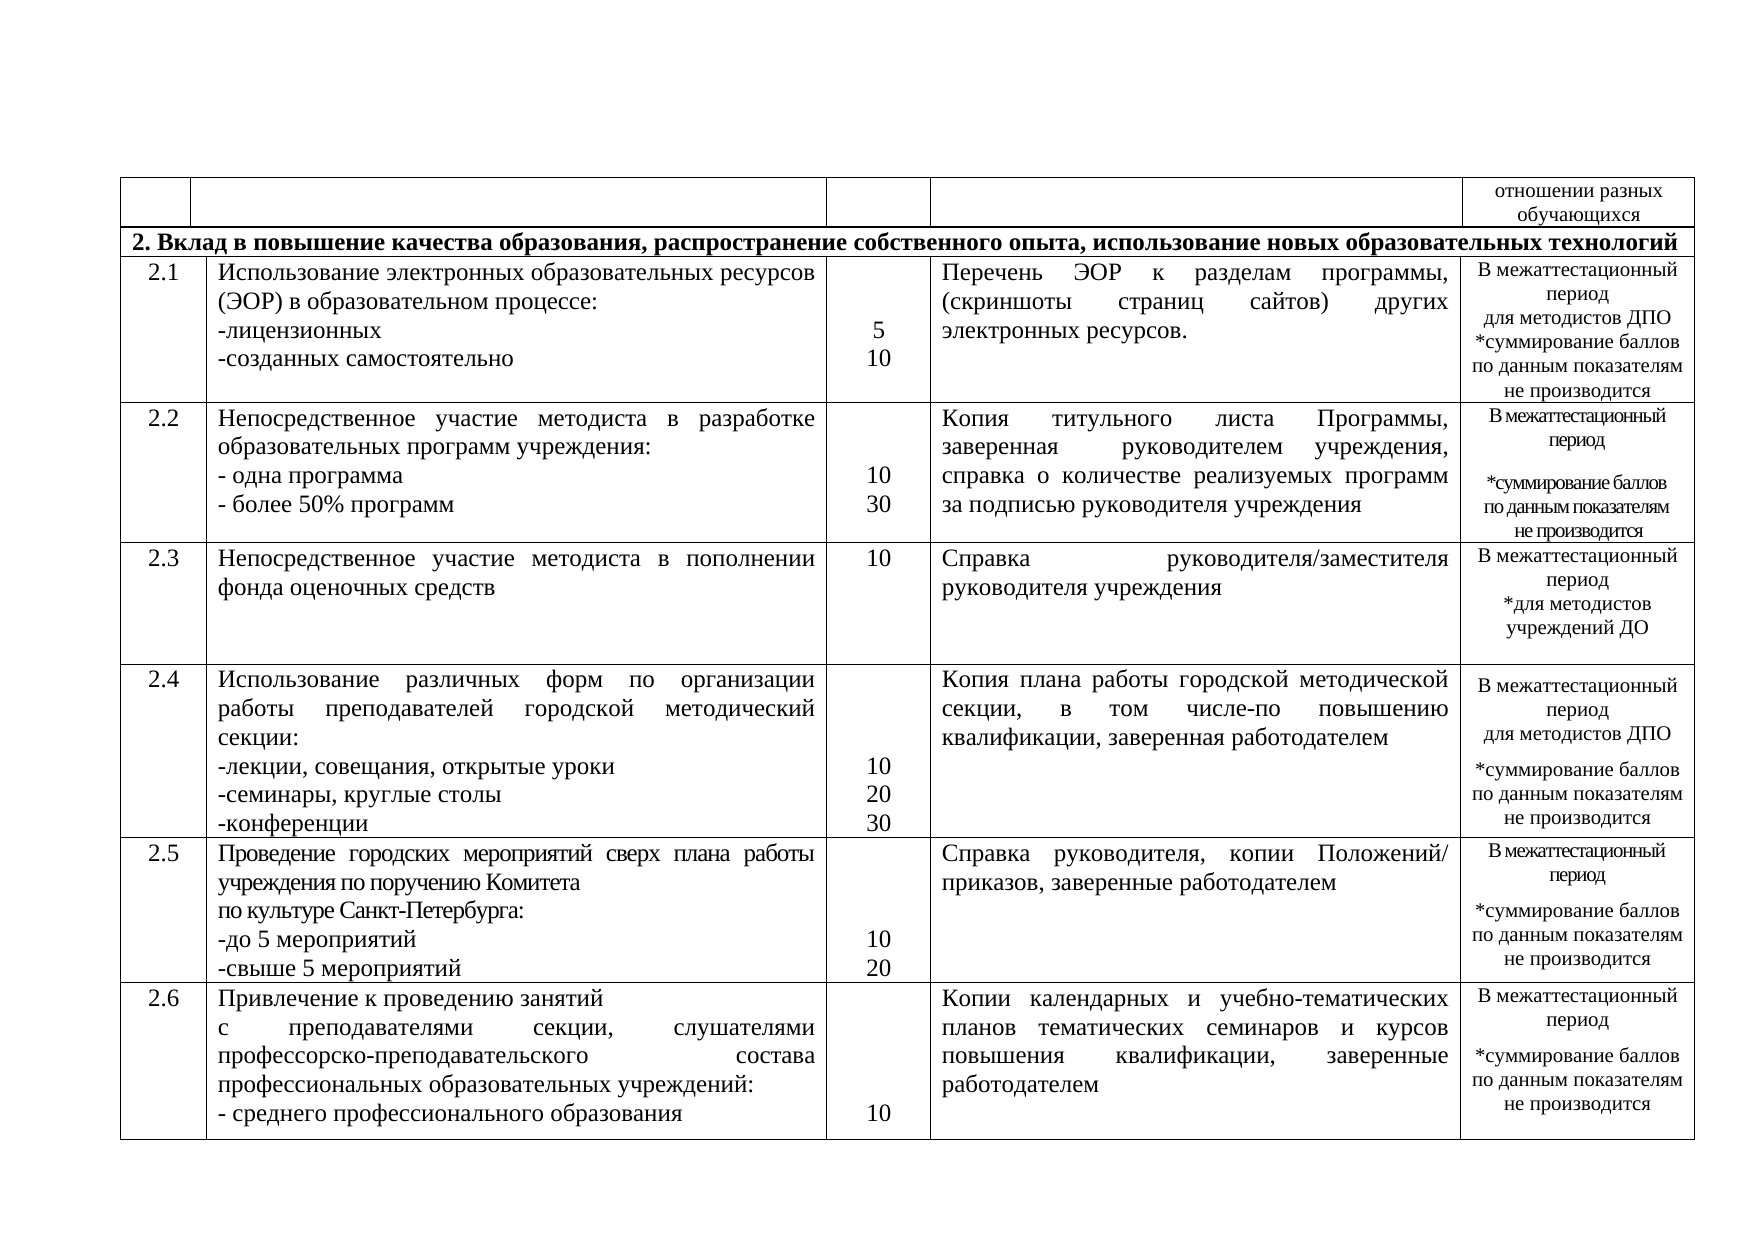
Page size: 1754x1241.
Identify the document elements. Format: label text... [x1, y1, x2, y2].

table_cell [827, 178, 930, 226]
table_cell [1721, 837, 1754, 982]
table_cell [1695, 982, 1721, 1139]
table_cell В межаттестационный период *суммирование баллов по данным показателям не производится [1461, 838, 1694, 982]
table_cell Проведение городских мероприятий сверх плана работы учреждения по поручению Комитета по культуре Санкт-Петербурга: -до 5 мероприятий -свыше 5 мероприятий [207, 838, 826, 982]
table_cell 2. Вклад в повышение качества образования, распространение собственного опыта, использование новых образовательных технологий [121, 228, 1694, 256]
table_cell 2.2 [121, 403, 206, 542]
table_cell [191, 178, 826, 226]
table_cell [1721, 982, 1754, 1139]
table_cell Использование электронных образовательных ресурсов (ЭОР) в образовательном процессе: -лицензионных -созданных самостоятельно [207, 257, 826, 402]
table_cell Копия титульного листа Программы, заверенная руководителем учреждения, справка о количестве реализуемых программ за подписью руководителя учреждения [931, 403, 1460, 542]
table_cell 10 [827, 983, 930, 1139]
table_cell [1721, 226, 1754, 256]
table_cell В межаттестационный период для методистов ДПО *суммирование баллов по данным показателям не производится [1461, 665, 1694, 837]
table_cell В межаттестационный период *суммирование баллов по данным показателям не производится [1461, 983, 1694, 1139]
table_cell [1721, 542, 1754, 663]
table_cell Справка руководителя, копии Положений/ приказов, заверенные работодателем [931, 838, 1460, 982]
table_cell [1695, 664, 1721, 837]
table_cell Справка руководителя/заместителя руководителя учреждения [931, 543, 1460, 663]
table_cell [1721, 402, 1754, 542]
table_cell Копии календарных и учебно-тематических планов тематических семинаров и курсов повышения квалификации, заверенные работодателем [931, 983, 1460, 1139]
table_cell 10 [827, 543, 930, 663]
table_cell [1695, 226, 1721, 256]
table_cell 2.1 [121, 257, 206, 402]
table_cell 2.6 [121, 983, 206, 1139]
table_cell [1695, 177, 1721, 226]
table_cell Привлечение к проведению занятий с преподавателями секции, слушателями профессорско-преподавательского состава профессиональных образовательных учреждений: - среднего профессионального образования [207, 983, 826, 1139]
table_cell [1721, 664, 1754, 837]
table_cell [1695, 542, 1721, 663]
table_cell [121, 178, 190, 226]
table_cell [1721, 256, 1754, 402]
table_cell В межаттестационный период для методистов ДПО *суммирование баллов по данным показателям не производится [1461, 257, 1694, 402]
table_cell 10 30 [827, 403, 930, 542]
table_cell Непосредственное участие методиста в пополнении фонда оценочных средств [207, 543, 826, 663]
table_cell Копия плана работы городской методической секции, в том числе-по повышению квалификации, заверенная работодателем [931, 665, 1460, 837]
table_cell 2.4 [121, 665, 206, 837]
table_cell [1695, 256, 1721, 402]
table_cell [1695, 837, 1721, 982]
table_cell Непосредственное участие методиста в разработке образовательных программ учреждения: - одна программа - более 50% программ [207, 403, 826, 542]
table_cell 2.3 [121, 543, 206, 663]
table_cell Перечень ЭОР к разделам программы, (скриншоты страниц сайтов) других электронных ресурсов. [931, 257, 1460, 402]
table_cell [1695, 402, 1721, 542]
table_cell [1721, 177, 1754, 226]
table_cell [931, 178, 1462, 226]
table_cell 5 10 [827, 257, 930, 402]
table_cell В межаттестационный период *для методистов учреждений ДО [1461, 543, 1694, 663]
table_cell 10 20 [827, 838, 930, 982]
table_cell 10 20 30 [827, 665, 930, 837]
table_cell Использование различных форм по организации работы преподавателей городской методический секции: -лекции, совещания, открытые уроки -семинары, круглые столы -конференции [207, 665, 826, 837]
table_cell 2.5 [121, 838, 206, 982]
table_cell отношении разных обучающихся [1463, 178, 1694, 226]
table_cell В межаттестационный период *суммирование баллов по данным показателям не производится [1461, 403, 1694, 542]
